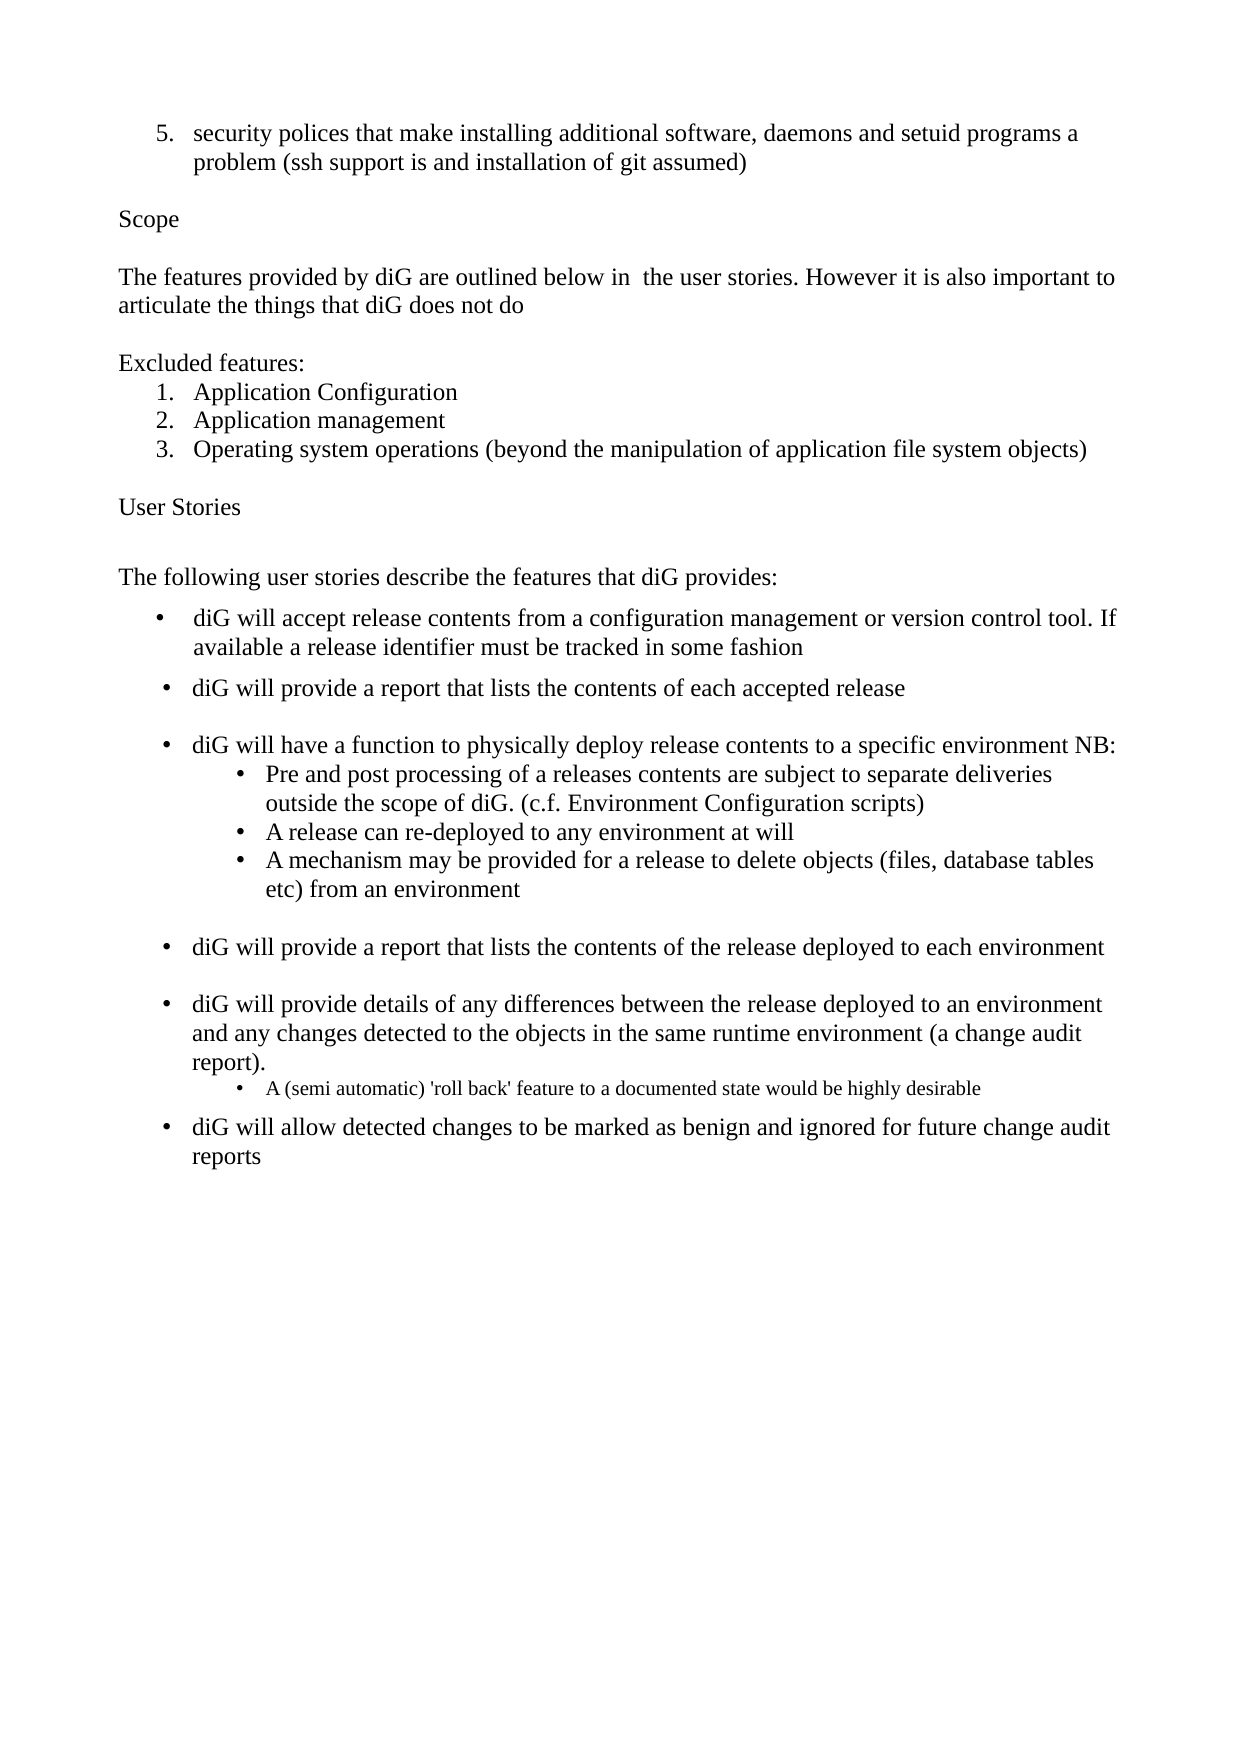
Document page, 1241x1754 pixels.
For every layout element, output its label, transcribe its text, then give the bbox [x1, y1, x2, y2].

text Excluded features: [118, 348, 1122, 377]
text Scope [118, 204, 1122, 233]
list Operating system operations (beyond the manipulation of application file system objects) [156, 434, 1122, 463]
list diG will allow detected changes to be marked as benign and ignored for future change audit reports [162, 1112, 1122, 1170]
list security polices that make installing additional software, daemons and setuid programs a problem (ssh support is and installation of git assumed) [156, 118, 1122, 176]
text The following user stories describe the features that diG provides: [118, 562, 1122, 591]
list Application Configuration [156, 377, 1122, 406]
list diG will provide details of any differences between the release deployed to an environment and any changes detected to the objects in the same runtime environment (a change audit report). [162, 989, 1122, 1076]
list diG will have a function to physically deploy release contents to a specific environment NB: [162, 731, 1122, 759]
list diG will provide a report that lists the contents of the release deployed to each environment [162, 932, 1122, 961]
list A mechanism may be provided for a release to delete objects (files, database tables etc) from an environment [236, 846, 1122, 903]
list A (semi automatic) 'roll back' feature to a documented state would be highly desirable [236, 1076, 1122, 1100]
list Application management [156, 406, 1122, 434]
list A release can re-deployed to any environment at will [236, 817, 1122, 846]
list diG will accept release contents from a configuration management or version control tool. If available a release identifier must be tracked in some fashion [156, 603, 1122, 661]
list Pre and post processing of a releases contents are subject to separate deliveries outside the scope of diG. (c.f. Environment Configuration scripts) [236, 759, 1122, 817]
list diG will provide a report that lists the contents of each accepted release [162, 673, 1122, 702]
text User Stories [118, 492, 1122, 521]
text The features provided by diG are outlined below in the user stories. However it is also important to articulate the things that diG does not do [118, 262, 1122, 319]
